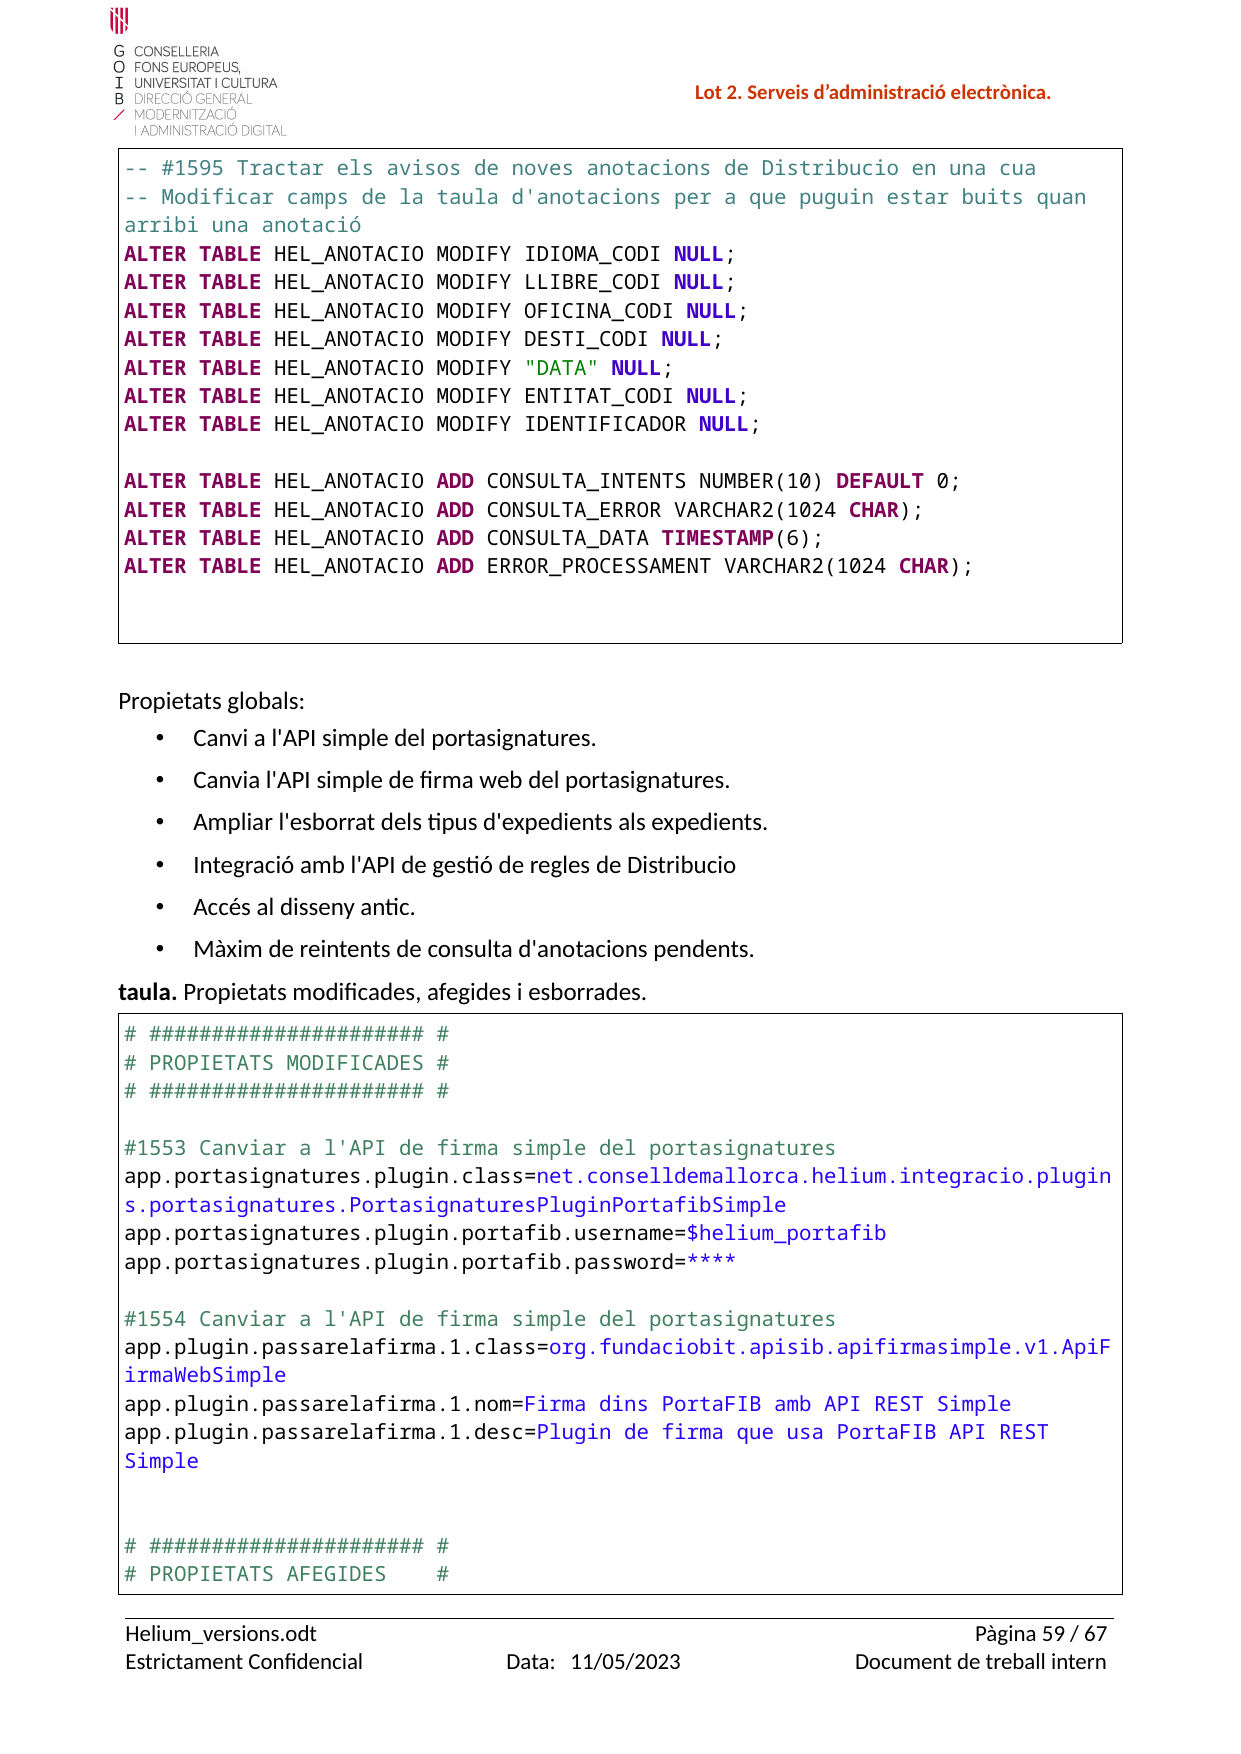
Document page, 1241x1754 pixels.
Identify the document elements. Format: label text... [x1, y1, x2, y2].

list Màxim de reintents de consulta d'anotacions pendents. [156, 934, 1122, 964]
text taula. Propietats modificades, afegides i esborrades. [118, 976, 1122, 1007]
list Canvi a l'API simple del portasignatures. [156, 722, 1122, 752]
list Integració amb l'API de gestió de regles de Distribucio [156, 849, 1122, 879]
table_header -- #1595 Tractar els avisos de noves anotacions de Distribucio en una cua -- Modificar camps de la taula d'anotacions per a que puguin estar buits quan arribi una anotació ALTER TABLE HEL_ANOTACIO MODIFY IDIOMA_CODI NULL; ALTER TABLE HEL_ANOTACIO MODIFY LLIBRE_CODI NULL; ALTER TABLE HEL_ANOTACIO MODIFY OFICINA_CODI NULL; ALTER TABLE HEL_ANOTACIO MODIFY DESTI_CODI NULL; ALTER TABLE HEL_ANOTACIO MODIFY "DATA" NULL; ALTER TABLE HEL_ANOTACIO MODIFY ENTITAT_CODI NULL; ALTER TABLE HEL_ANOTACIO MODIFY IDENTIFICADOR NULL; ALTER TABLE HEL_ANOTACIO ADD CONSULTA_INTENTS NUMBER(10) DEFAULT 0; ALTER TABLE HEL_ANOTACIO ADD CONSULTA_ERROR VARCHAR2(1024 CHAR); ALTER TABLE HEL_ANOTACIO ADD CONSULTA_DATA TIMESTAMP(6); ALTER TABLE HEL_ANOTACIO ADD ERROR_PROCESSAMENT VARCHAR2(1024 CHAR); [119, 149, 1122, 643]
list Canvia l'API simple de firma web del portasignatures. [156, 764, 1122, 794]
list Accés al disseny antic. [156, 891, 1122, 922]
table_header # ###################### # # PROPIETATS MODIFICADES # # ###################### # #1553 Canviar a l'API de firma simple del portasignatures app.portasignatures.plugin.class=net.conselldemallorca.helium.integracio.plugins.portasignatures.PortasignaturesPluginPortafibSimple app.portasignatures.plugin.portafib.username=$helium_portafib app.portasignatures.plugin.portafib.password=**** #1554 Canviar a l'API de firma simple del portasignatures app.plugin.passarelafirma.1.class=org.fundaciobit.apisib.apifirmasimple.v1.ApiFirmaWebSimple app.plugin.passarelafirma.1.nom=Firma dins PortaFIB amb API REST Simple app.plugin.passarelafirma.1.desc=Plugin de firma que usa PortaFIB API REST Simple # ###################### # # PROPIETATS AFEGIDES # [119, 1014, 1122, 1594]
text Propietats globals: [118, 685, 1122, 716]
picture [100, 0, 297, 144]
list Ampliar l'esborrat dels tipus d'expedients als expedients. [156, 806, 1122, 837]
